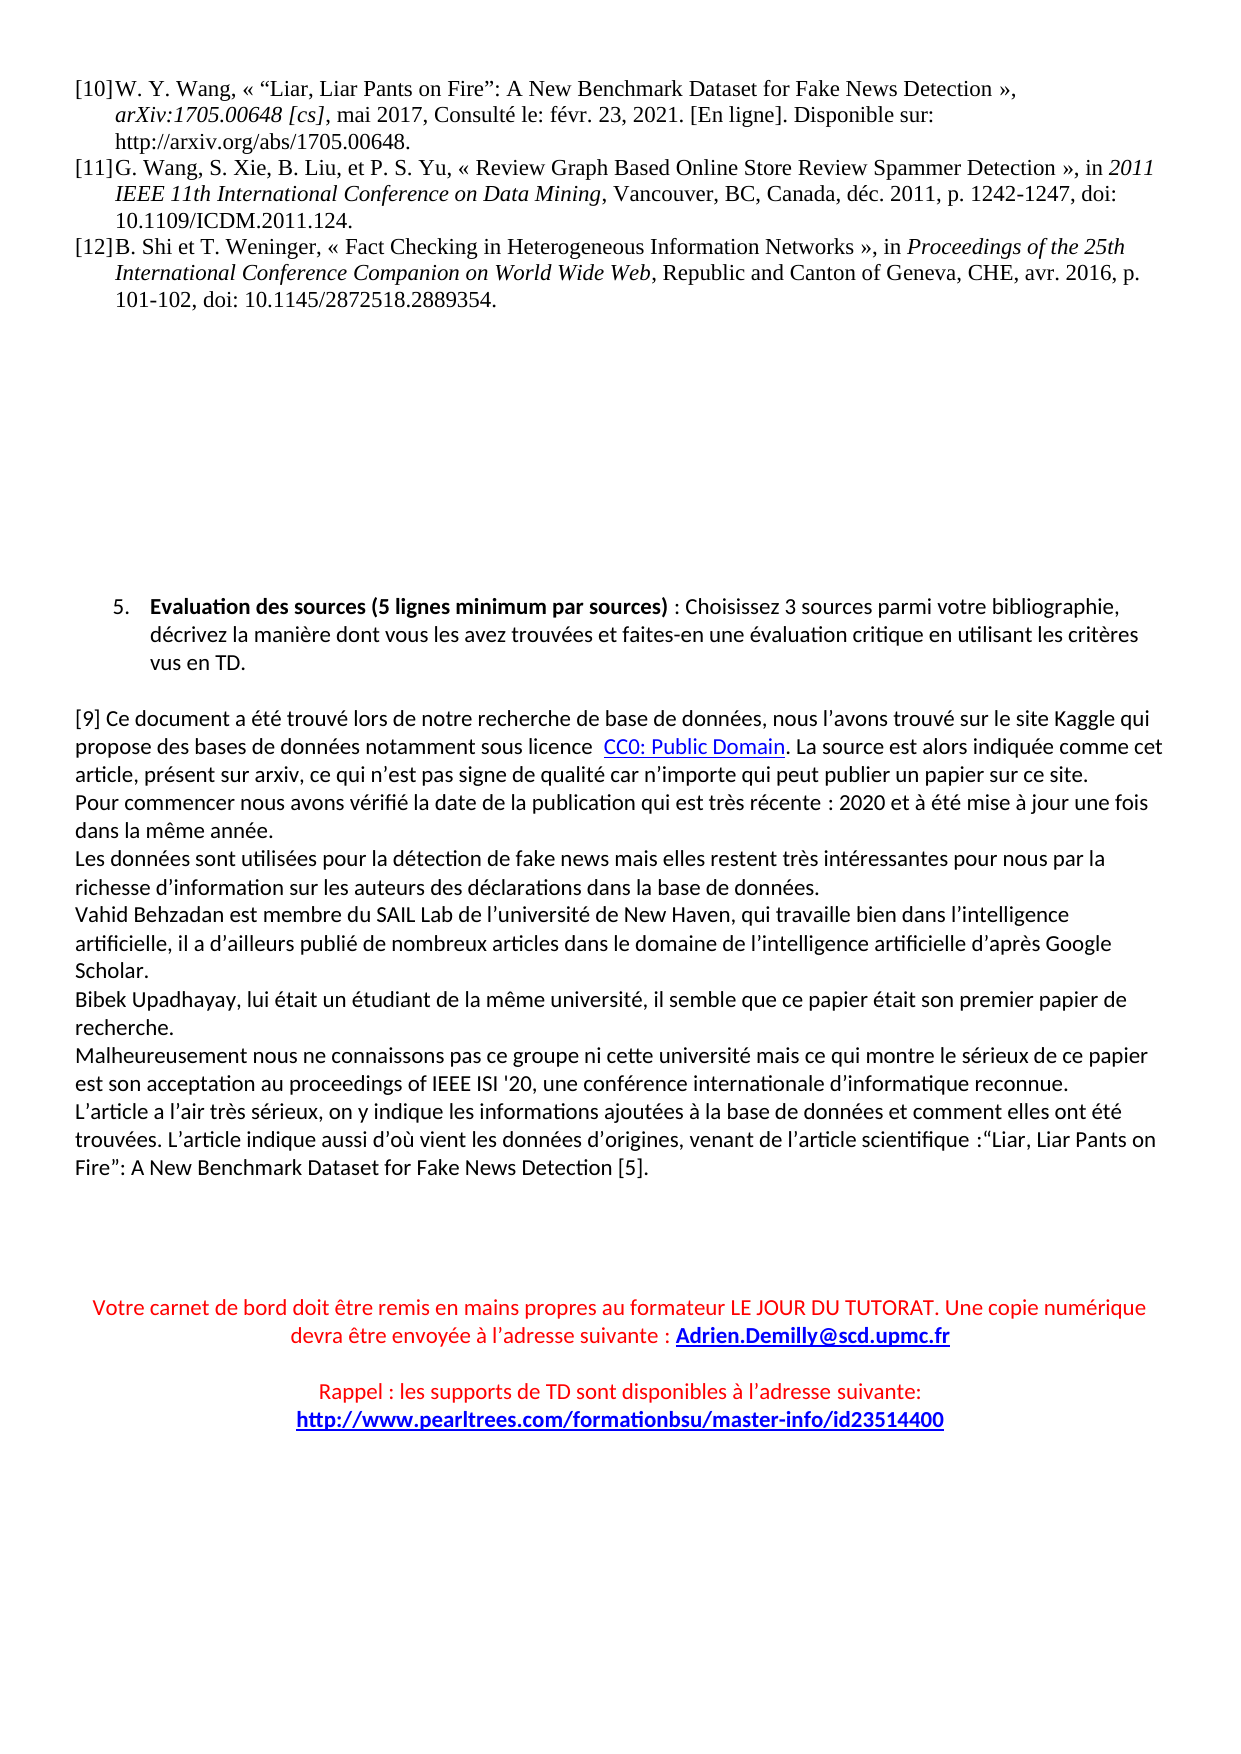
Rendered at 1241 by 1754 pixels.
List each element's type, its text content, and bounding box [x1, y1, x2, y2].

text http://www.pearltrees.com/formationbsu/master-info/id23514400 [75, 1405, 1165, 1433]
list Evaluation des sources (5 lignes minimum par sources) : Choisissez 3 sources parmi votre bibliographie, décrivez la manière dont vous les avez trouvées et faites-en une évaluation critique en utilisant les critères vus en TD. [112, 592, 1165, 676]
text [10] W. Y. Wang, « “Liar, Liar Pants on Fire”: A New Benchmark Dataset for Fake News Detection », arXiv:1705.00648 [cs], mai 2017, Consulté le: févr. 23, 2021. [En ligne]. Disponible sur: http://arxiv.org/abs/1705.00648. [75, 75, 1165, 154]
text Malheureusement nous ne connaissons pas ce groupe ni cette université mais ce qui montre le sérieux de ce papier est son acceptation au proceedings of IEEE ISI '20, une conférence internationale d’informatique reconnue. [75, 1041, 1165, 1097]
text Votre carnet de bord doit être remis en mains propres au formateur LE JOUR DU TUTORAT. Une copie numérique devra être envoyée à l’adresse suivante : Adrien.Demilly@scd.upmc.fr [75, 1293, 1165, 1349]
text Bibek Upadhayay, lui était un étudiant de la même université, il semble que ce papier était son premier papier de recherche. [75, 985, 1165, 1041]
text Rappel : les supports de TD sont disponibles à l’adresse suivante: [75, 1377, 1165, 1405]
text L’article a l’air très sérieux, on y indique les informations ajoutées à la base de données et comment elles ont été trouvées. L’article indique aussi d’où vient les données d’origines, venant de l’article scientifique :“Liar, Liar Pants on Fire”: A New Benchmark Dataset for Fake News Detection [5]. [75, 1097, 1165, 1181]
text Pour commencer nous avons vérifié la date de la publication qui est très récente : 2020 et à été mise à jour une fois dans la même année. [75, 788, 1165, 844]
text [11] G. Wang, S. Xie, B. Liu, et P. S. Yu, « Review Graph Based Online Store Review Spammer Detection », in 2011 IEEE 11th International Conference on Data Mining, Vancouver, BC, Canada, déc. 2011, p. 1242‑1247, doi: 10.1109/ICDM.2011.124. [75, 154, 1165, 233]
text Vahid Behzadan est membre du SAIL Lab de l’université de New Haven, qui travaille bien dans l’intelligence artificielle, il a d’ailleurs publié de nombreux articles dans le domaine de l’intelligence artificielle d’après Google Scholar. [75, 901, 1165, 985]
text Les données sont utilisées pour la détection de fake news mais elles restent très intéressantes pour nous par la richesse d’information sur les auteurs des déclarations dans la base de données. [75, 844, 1165, 901]
text [9] Ce document a été trouvé lors de notre recherche de base de données, nous l’avons trouvé sur le site Kaggle qui propose des bases de données notamment sous licence CC0: Public Domain. La source est alors indiquée comme cet article, présent sur arxiv, ce qui n’est pas signe de qualité car n’importe qui peut publier un papier sur ce site. [75, 704, 1165, 788]
text [12] B. Shi et T. Weninger, « Fact Checking in Heterogeneous Information Networks », in Proceedings of the 25th International Conference Companion on World Wide Web, Republic and Canton of Geneva, CHE, avr. 2016, p. 101‑102, doi: 10.1145/2872518.2889354. [75, 233, 1165, 312]
